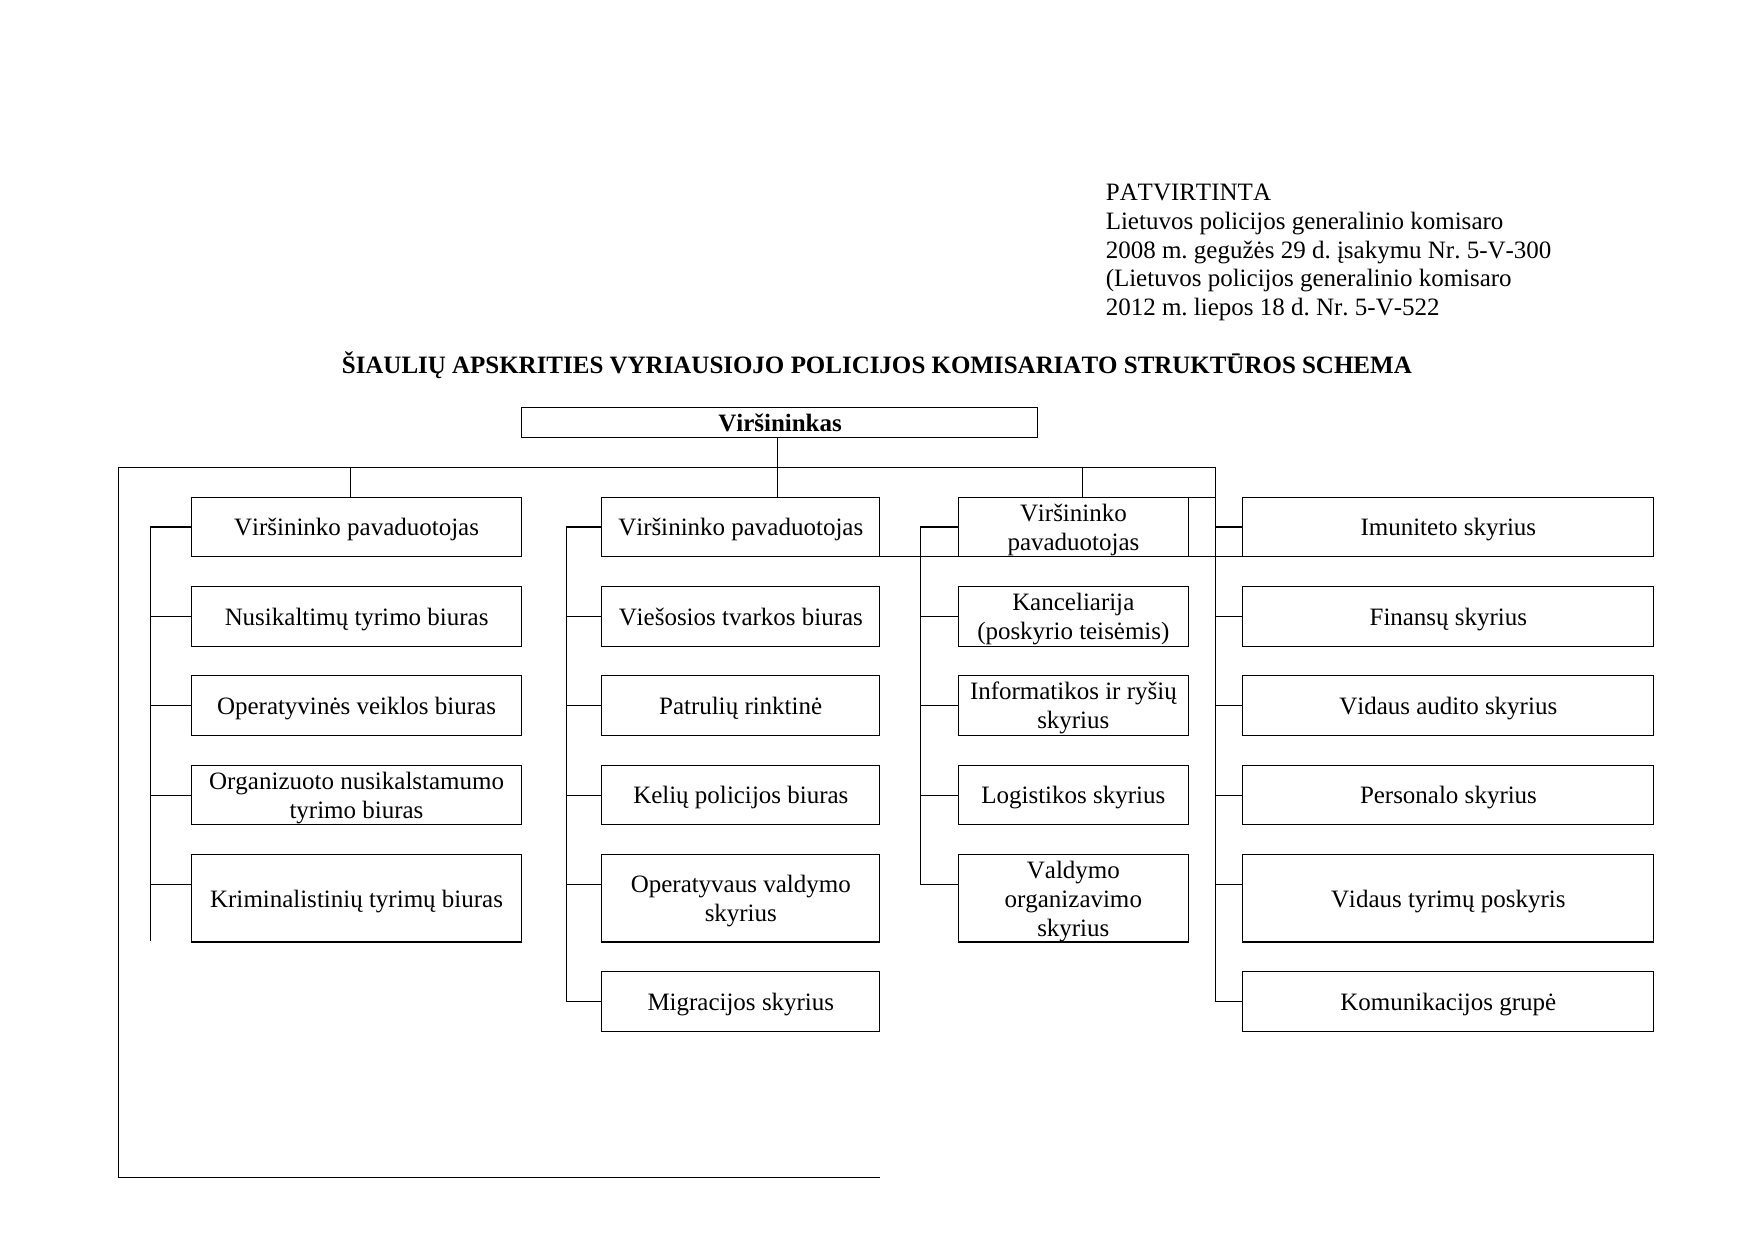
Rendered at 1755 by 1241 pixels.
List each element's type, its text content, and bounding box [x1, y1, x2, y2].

table_cell [1243, 557, 1653, 586]
table_cell [1188, 1061, 1215, 1090]
table_cell [880, 1031, 958, 1090]
table_cell [958, 971, 1188, 1031]
table_cell Imuniteto skyrius [1243, 498, 1653, 556]
table_cell [151, 497, 191, 526]
table_cell [880, 884, 958, 941]
table_cell [151, 796, 191, 824]
table_cell [1425, 467, 1653, 497]
table_cell [1083, 468, 1215, 497]
table_cell [880, 675, 920, 705]
table_cell [151, 971, 191, 1031]
table_cell [1215, 1090, 1243, 1119]
table_cell [1188, 646, 1215, 675]
table_cell [778, 438, 1038, 467]
table_cell [602, 825, 879, 854]
table_cell [567, 646, 602, 675]
table_cell [1216, 646, 1243, 675]
table_cell [191, 1031, 522, 1090]
table_cell Viršininko pavaduotojas [192, 498, 521, 556]
table_cell [880, 1090, 958, 1148]
table_cell [880, 795, 920, 824]
table_cell [119, 765, 150, 824]
table_cell [921, 675, 958, 705]
table_cell Viršininko pavaduotojas [602, 498, 879, 556]
table_cell [567, 675, 601, 705]
table_cell Vidaus audito skyrius [1243, 676, 1653, 735]
table_cell [1216, 735, 1243, 765]
table_cell [119, 497, 151, 556]
table_cell [191, 647, 522, 675]
table_cell [1215, 1031, 1243, 1061]
table_cell [191, 943, 522, 971]
table_cell Nusikaltimų tyrimo biuras [192, 587, 521, 646]
table_cell [151, 735, 191, 765]
table_cell [1243, 1032, 1653, 1090]
table_cell [351, 468, 522, 497]
table_cell [522, 941, 566, 971]
text (Lietuvos policijos generalinio komisaro [1106, 263, 1636, 292]
text 2008 m. gegužės 29 d. įsakymu Nr. 5-V-300 [1106, 235, 1636, 263]
table_cell [151, 1148, 191, 1177]
table_cell [151, 556, 191, 586]
table_cell [151, 1090, 191, 1148]
table_cell [1189, 705, 1215, 735]
table_cell [1216, 497, 1242, 526]
table_cell [958, 557, 1188, 586]
table_cell [522, 616, 566, 646]
table_cell [1216, 824, 1243, 854]
table_cell [1038, 437, 1653, 467]
table_cell [1188, 735, 1215, 765]
table_cell [1189, 884, 1215, 941]
table_cell [119, 971, 151, 1031]
table_cell [119, 586, 150, 646]
table_cell [151, 885, 191, 941]
table_cell [880, 646, 920, 675]
table_header [118, 407, 521, 437]
table_cell [567, 556, 602, 586]
table_header [1038, 407, 1653, 437]
table_cell [958, 825, 1188, 854]
table_cell [921, 528, 958, 556]
table_cell [1188, 557, 1215, 586]
table_cell [1188, 971, 1215, 1001]
table_cell [602, 943, 879, 971]
table_cell Informatikos ir ryšių skyrius [959, 676, 1188, 735]
table_cell [880, 526, 920, 556]
table_cell [522, 438, 777, 467]
table_cell [191, 736, 522, 765]
text ŠIAULIŲ APSKRITIES VYRIAUSIOJO POLICIJOS KOMISARIATO STRUKTŪROS SCHEMA [118, 350, 1636, 378]
table_cell [522, 735, 566, 765]
table_cell [1216, 941, 1243, 971]
table_cell [119, 675, 150, 735]
table_cell [602, 1148, 879, 1177]
table_cell [1216, 586, 1242, 616]
table_cell [1243, 1148, 1653, 1177]
table_cell [880, 586, 920, 616]
table_cell [1216, 854, 1242, 884]
table_cell [1188, 1090, 1215, 1119]
table_cell [1189, 526, 1215, 556]
table_cell [522, 1090, 602, 1148]
table_cell [1189, 854, 1215, 884]
table_cell Viešosios tvarkos biuras [602, 587, 879, 646]
table_cell [1216, 467, 1424, 497]
table_cell [119, 1090, 151, 1148]
table_cell [1243, 1090, 1653, 1148]
table_cell [119, 1148, 151, 1177]
table_cell [151, 706, 191, 735]
table_cell [522, 675, 566, 705]
table_cell [151, 824, 191, 854]
table_cell Kelių policijos biuras [602, 766, 879, 824]
table_cell [958, 1148, 1188, 1177]
table_cell [567, 941, 602, 971]
table_cell [778, 468, 1082, 497]
table_cell [921, 796, 958, 824]
table_cell [567, 735, 602, 765]
table_cell [602, 647, 879, 675]
table_cell [522, 705, 566, 735]
table_cell Personalo skyrius [1243, 766, 1653, 824]
table_cell [151, 941, 191, 971]
table_cell [921, 735, 958, 765]
table_cell [119, 824, 150, 854]
table_cell [921, 854, 958, 884]
table_cell Kanceliarija (poskyrio teisėmis) [959, 587, 1188, 646]
table_cell [567, 885, 601, 941]
table_cell [1189, 498, 1215, 526]
table_cell [522, 497, 601, 526]
table_cell [1243, 943, 1653, 971]
table_cell [567, 617, 601, 646]
table_cell [567, 854, 601, 884]
table_cell [1188, 1031, 1215, 1061]
table_cell [522, 556, 566, 586]
table_cell [191, 825, 522, 854]
table_cell [119, 556, 150, 586]
table_cell [567, 824, 602, 854]
table_cell [1243, 736, 1653, 765]
table_cell [1189, 675, 1215, 705]
table_cell [958, 647, 1188, 675]
table_cell [151, 675, 191, 705]
table_cell [1188, 941, 1215, 971]
table_cell [119, 941, 151, 971]
table_cell [151, 1031, 191, 1090]
table_cell [522, 468, 777, 497]
table_cell [958, 1031, 1188, 1090]
table_cell [118, 437, 522, 467]
table_cell [1189, 586, 1215, 616]
table_cell [119, 735, 150, 765]
table_cell [880, 765, 920, 794]
table_cell [119, 468, 151, 497]
table_cell [1216, 675, 1242, 705]
table_cell Patrulių rinktinė [602, 676, 879, 735]
table_cell Migracijos skyrius [602, 972, 879, 1031]
text 2012 m. liepos 18 d. Nr. 5-V-522 [1106, 292, 1636, 321]
table_cell [567, 586, 601, 616]
table_cell [191, 1090, 522, 1148]
table_cell [522, 795, 566, 824]
table_cell [1216, 796, 1242, 824]
table_cell [522, 1148, 602, 1177]
table_cell [567, 971, 601, 1001]
table_cell [880, 941, 958, 971]
table_cell [191, 1148, 522, 1177]
table_cell [1216, 528, 1242, 556]
table_cell [921, 765, 958, 794]
table_cell [191, 557, 522, 586]
table_cell [958, 1090, 1188, 1148]
table_cell [1188, 1119, 1243, 1148]
table_cell [1188, 824, 1215, 854]
table_cell Operatyvinės veiklos biuras [192, 676, 521, 735]
table_cell [1215, 1061, 1243, 1090]
table_cell [1215, 1002, 1242, 1031]
table_cell [880, 1148, 958, 1177]
table_cell [567, 765, 601, 794]
table_cell Kriminalistinių tyrimų biuras [192, 855, 521, 941]
table_cell [1216, 971, 1242, 1001]
table_cell [567, 528, 601, 556]
table_cell [880, 735, 920, 765]
table_cell [880, 854, 920, 884]
table_cell [567, 796, 601, 824]
table_cell [602, 1090, 879, 1148]
table_cell Organizuoto nusikalstamumo tyrimo biuras [192, 766, 521, 824]
table_cell [522, 586, 566, 616]
table_cell [522, 854, 566, 884]
table_cell Komunikacijos grupė [1243, 972, 1653, 1031]
table_cell [958, 943, 1188, 971]
table_cell Viršininko pavaduotojas [959, 498, 1188, 556]
table_cell [151, 586, 191, 616]
table_cell [522, 1001, 601, 1031]
table_cell [522, 1031, 602, 1090]
table_cell [151, 646, 191, 675]
table_cell [151, 468, 350, 497]
table_cell [151, 854, 191, 884]
table_cell [522, 765, 566, 794]
table_cell [1189, 795, 1215, 824]
table_cell Finansų skyrius [1243, 587, 1653, 646]
table_cell [522, 526, 566, 556]
table_header Viršininkas [522, 408, 1037, 437]
table_cell [119, 854, 150, 941]
table_cell [1216, 765, 1242, 794]
table_cell [567, 706, 601, 735]
table_cell [880, 971, 958, 1031]
table_cell [151, 765, 191, 794]
table_cell Vidaus tyrimų poskyris [1243, 855, 1653, 941]
table_cell [921, 646, 958, 675]
table_cell [921, 557, 958, 586]
table_cell [602, 557, 879, 586]
table_cell [880, 705, 920, 735]
table_cell Operatyvaus valdymo skyrius [602, 855, 879, 941]
table_cell Valdymo organizavimo skyrius [959, 855, 1188, 941]
table_cell [119, 1031, 151, 1090]
table_cell [119, 646, 150, 675]
table_cell [1216, 617, 1242, 646]
table_cell [191, 971, 522, 1031]
table_cell [1188, 1001, 1215, 1031]
table_cell [1243, 825, 1653, 854]
table_cell [880, 497, 958, 526]
table_cell [602, 1032, 879, 1090]
table_cell [522, 824, 566, 854]
table_cell [522, 646, 566, 675]
table_cell [958, 736, 1188, 765]
table_cell [921, 617, 958, 646]
table_cell [880, 557, 920, 586]
text Lietuvos policijos generalinio komisaro [1106, 206, 1636, 235]
table_cell [880, 616, 920, 646]
table_cell [880, 824, 920, 854]
table_cell [151, 528, 191, 556]
table_cell [602, 736, 879, 765]
table_cell [921, 586, 958, 616]
table_cell [522, 971, 566, 1001]
table_cell [522, 884, 566, 941]
table_cell [1216, 557, 1243, 586]
text PATVIRTINTA [1106, 177, 1636, 206]
table_cell [1216, 885, 1242, 941]
table_cell [921, 706, 958, 735]
table_cell [1189, 616, 1215, 646]
table_cell [1216, 706, 1242, 735]
table_cell [921, 824, 958, 854]
table_cell [1189, 765, 1215, 794]
table_cell [1188, 1148, 1243, 1177]
table_cell Logistikos skyrius [959, 766, 1188, 824]
table_cell [151, 617, 191, 646]
table_cell [1243, 647, 1653, 675]
